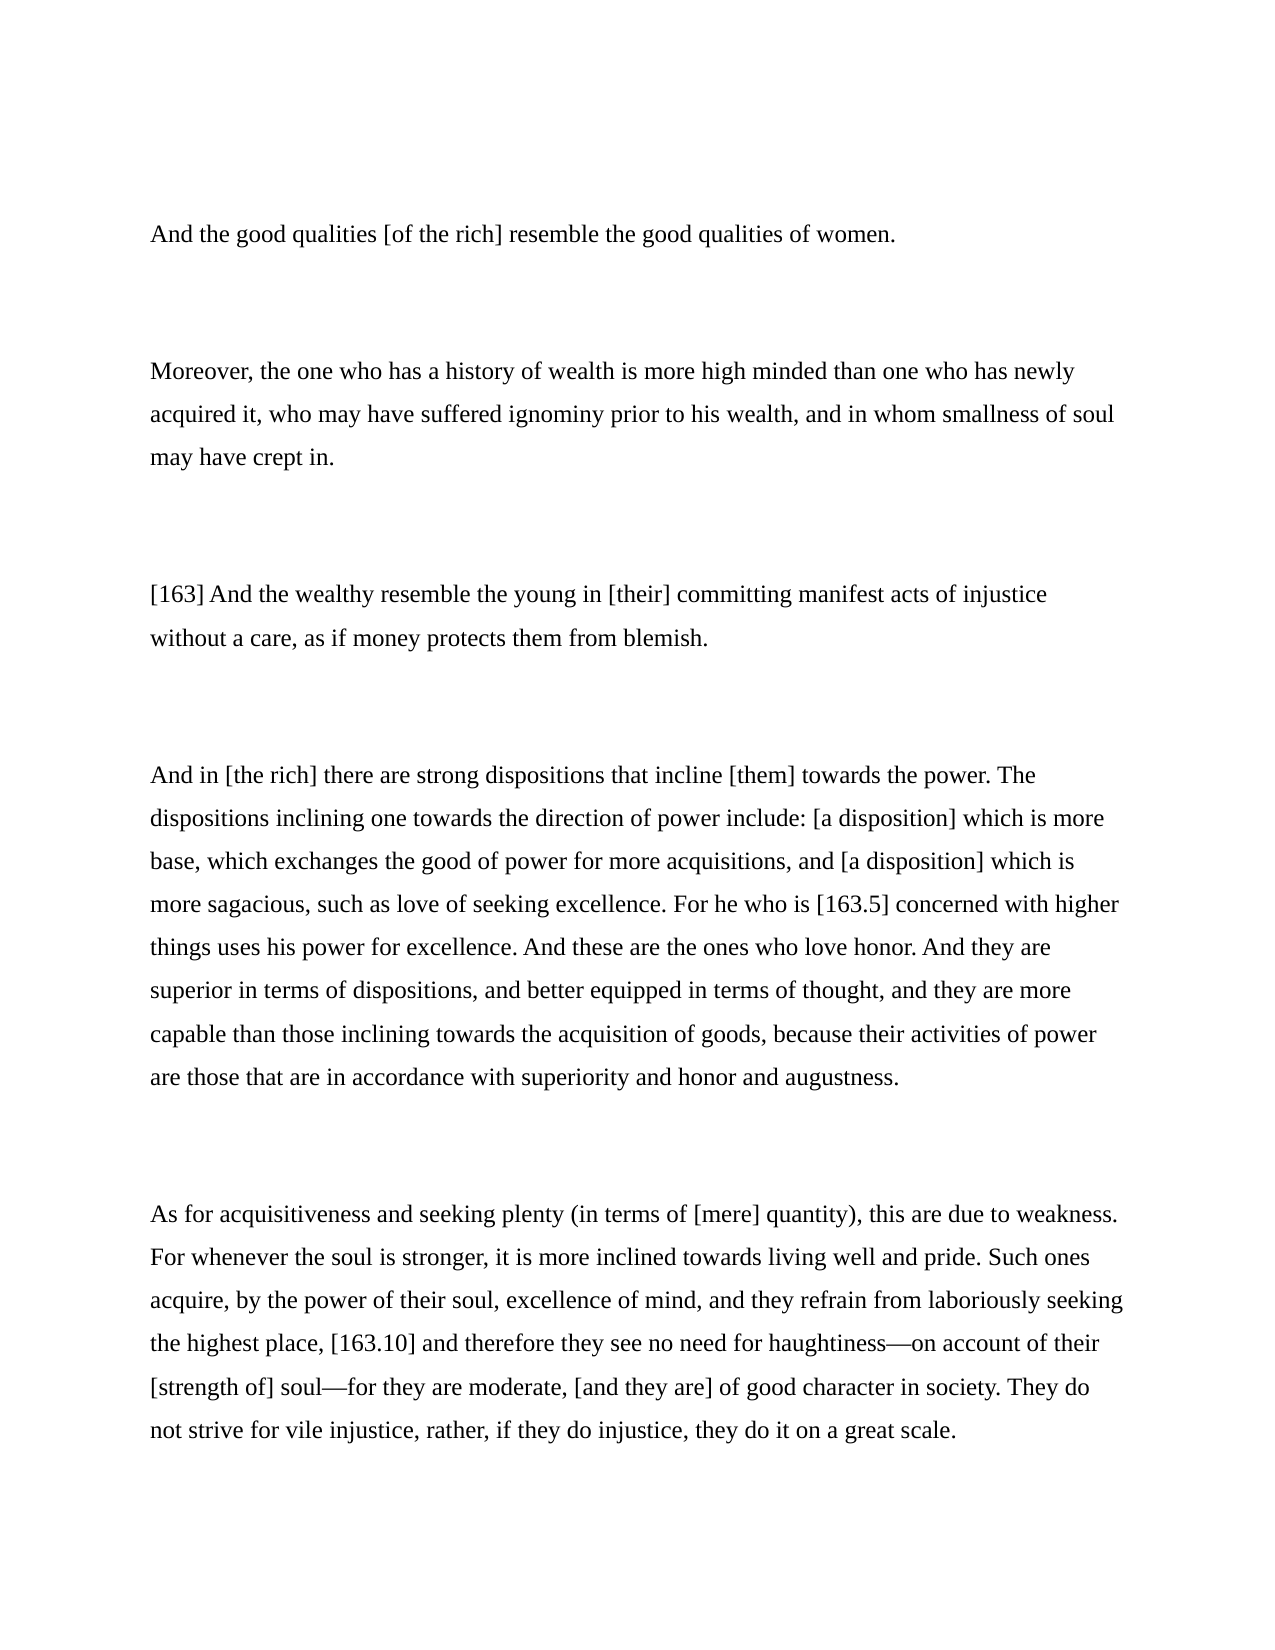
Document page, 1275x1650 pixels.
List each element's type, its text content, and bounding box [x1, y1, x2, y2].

text And the good qualities [of the rich] resemble the good qualities of women. [150, 219, 1125, 247]
text [163] And the wealthy resemble the young in [their] committing manifest acts of injustice without a care, as if money protects them from blemish. [150, 579, 1125, 651]
text And in [the rich] there are strong dispositions that incline [them] towards the power. The dispositions inclining one towards the direction of power include: [a disposition] which is more base, which exchanges the good of power for more acquisitions, and [a disposition] which is more sagacious, such as love of seeking excellence. For he who is [163.5] concerned with higher things uses his power for excellence. And these are the ones who love honor. And they are superior in terms of dispositions, and better equipped in terms of thought, and they are more capable than those inclining towards the acquisition of goods, because their activities of power are those that are in accordance with superiority and honor and augustness. [150, 760, 1125, 1091]
text Moreover, the one who has a history of wealth is more high minded than one who has newly acquired it, who may have suffered ignominy prior to his wealth, and in whom smallness of soul may have crept in. [150, 356, 1125, 471]
text As for acquisitiveness and seeking plenty (in terms of [mere] quantity), this are due to weakness. For whenever the soul is stronger, it is more inclined towards living well and pride. Such ones acquire, by the power of their soul, excellence of mind, and they refrain from laboriously seeking the highest place, [163.10] and therefore they see no need for haughtiness—on account of their [strength of] soul—for they are moderate, [and they are] of good character in society. They do not strive for vile injustice, rather, if they do injustice, they do it on a great scale. [150, 1199, 1125, 1443]
